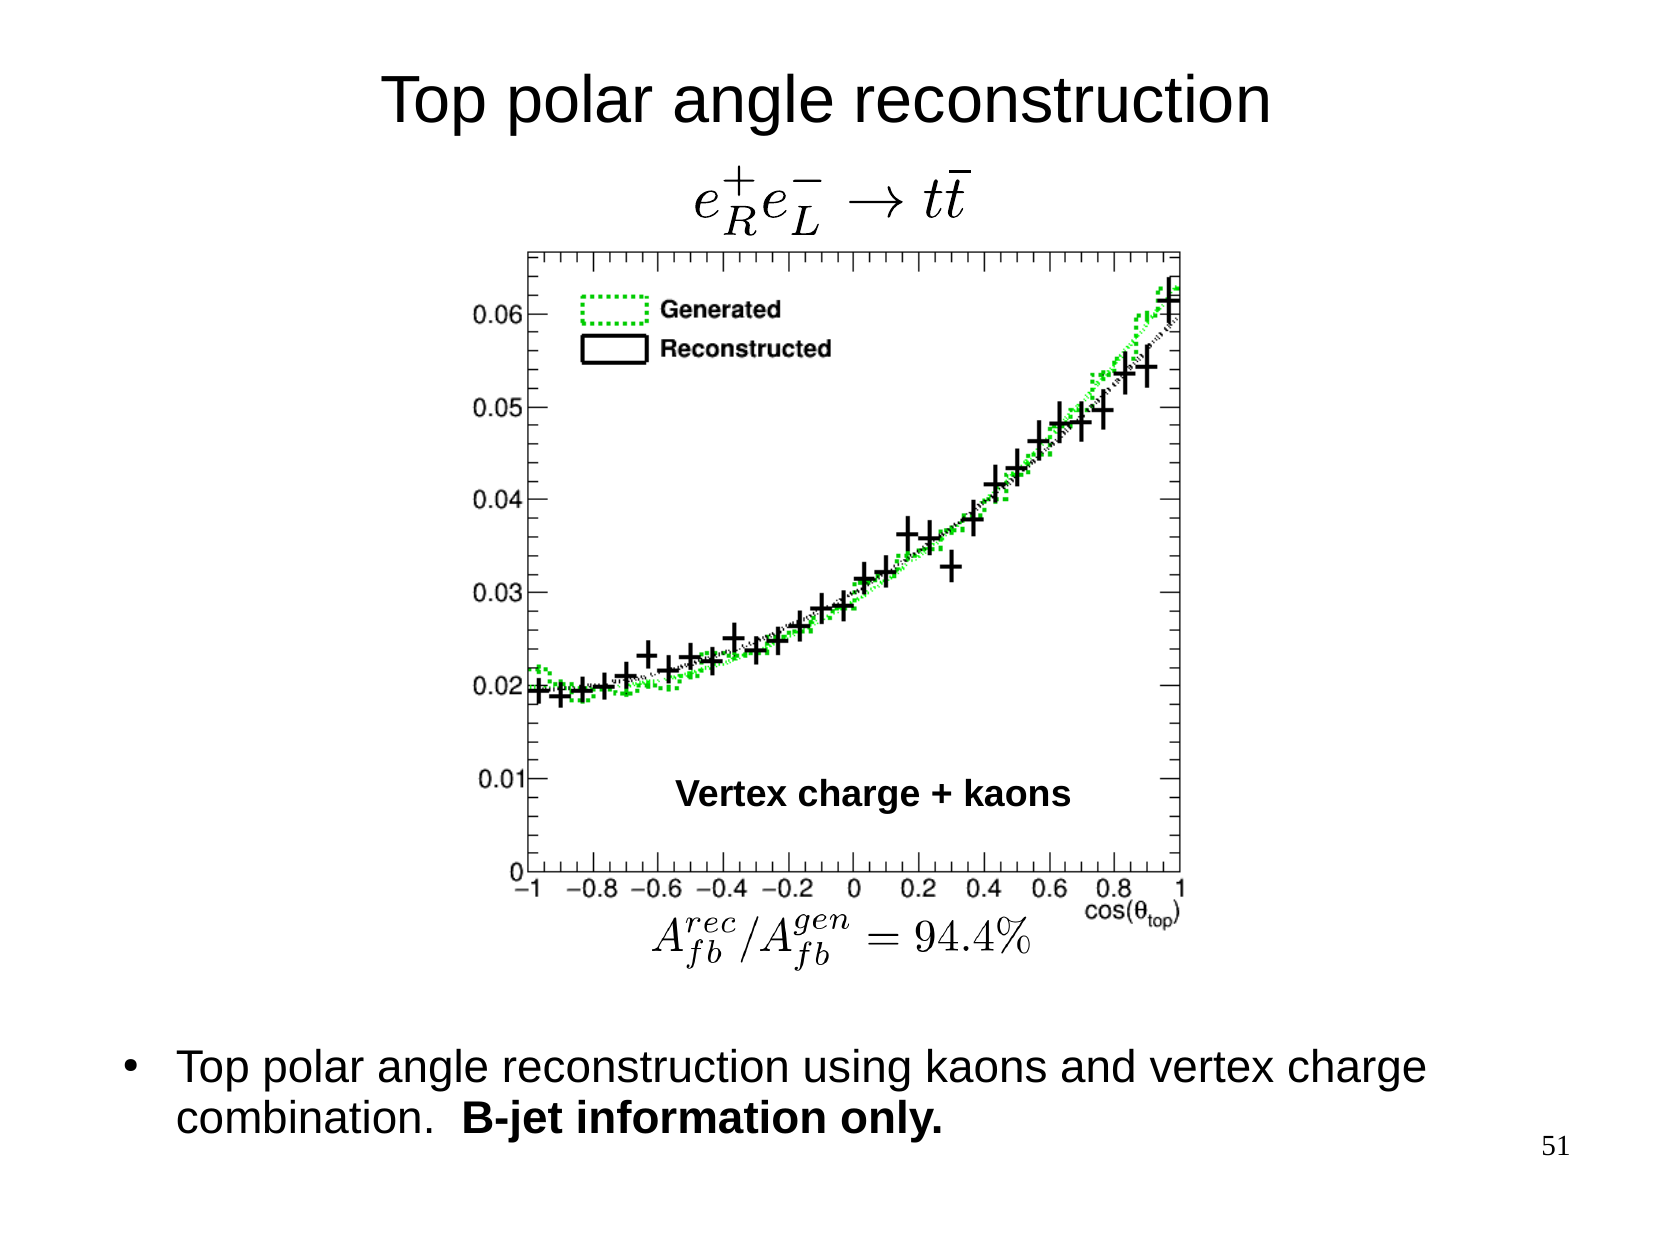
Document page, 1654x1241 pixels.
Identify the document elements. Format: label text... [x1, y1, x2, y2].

title Top polar angle reconstruction [82, 49, 1571, 151]
text_box Vertex charge + kaons [660, 765, 1087, 822]
picture [454, 237, 1209, 971]
text_box [692, 165, 976, 236]
text_box 94.4% precision [687, 917, 1046, 974]
list Top polar angle reconstruction using kaons and vertex charge combination. B-jet information only. [105, 1040, 1531, 1206]
